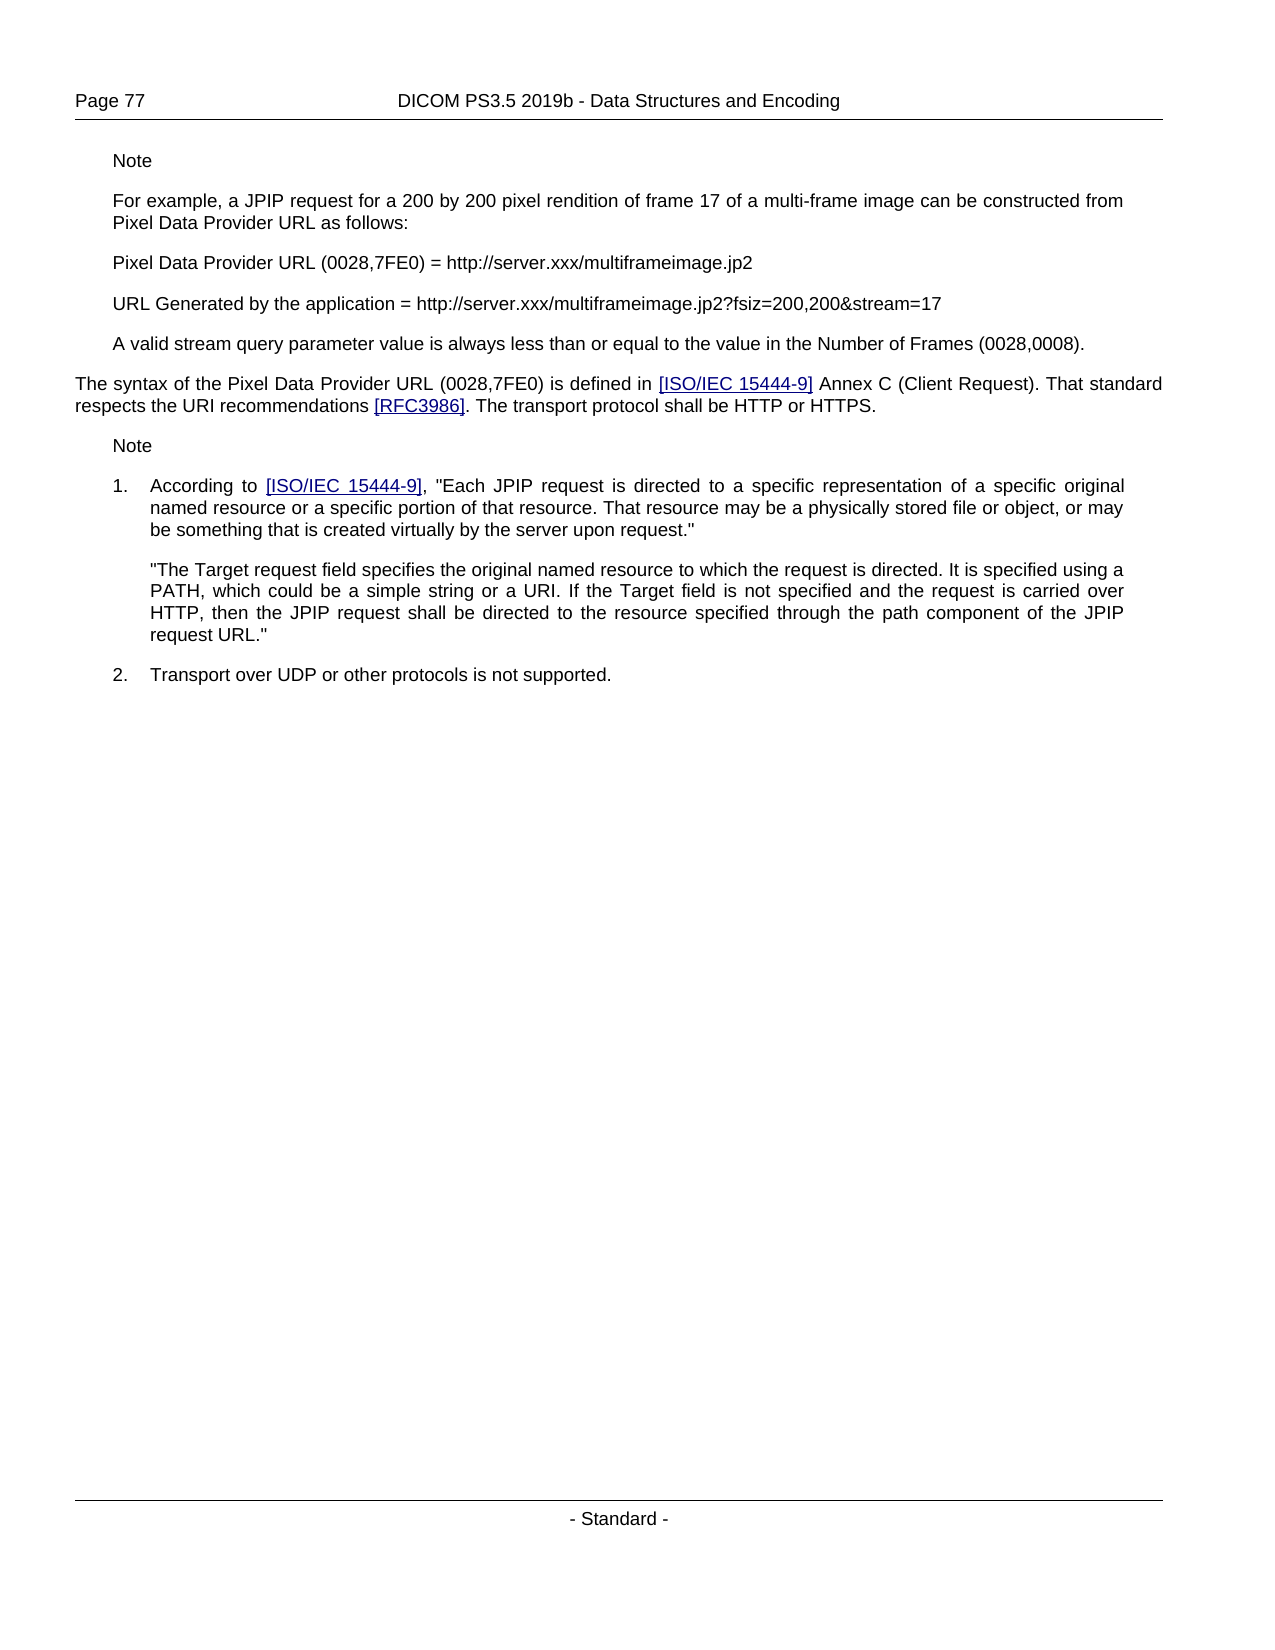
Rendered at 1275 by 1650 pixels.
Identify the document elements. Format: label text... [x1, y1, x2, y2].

text 2. Transport over UDP or other protocols is not supported. [112, 664, 1125, 685]
text Pixel Data Provider URL (0028,7FE0) = http://server.xxx/multiframeimage.jp2 [112, 252, 1125, 274]
text "The Target request field specifies the original named resource to which the request is directed. It is specified using a PATH, which could be a simple string or a URI. If the Target field is not specified and the request is carried over HTTP, then the JPIP request shall be directed to the resource specified through the path component of the JPIP request URL." [150, 559, 1125, 645]
text Note [112, 435, 1125, 457]
text Note [112, 150, 1125, 172]
text The syntax of the Pixel Data Provider URL (0028,7FE0) is defined in [ISO/IEC 15444-9] Annex C (Client Request). That standard respects the URI recommendations [RFC3986]. The transport protocol shall be HTTP or HTTPS. [75, 373, 1162, 416]
text URL Generated by the application = http://server.xxx/multiframeimage.jp2?fsiz=200,200&stream=17 [112, 292, 1125, 314]
text For example, a JPIP request for a 200 by 200 pixel rendition of frame 17 of a multi-frame image can be constructed from Pixel Data Provider URL as follows: [112, 190, 1125, 233]
text 1. According to [ISO/IEC 15444-9], "Each JPIP request is directed to a specific representation of a specific original named resource or a specific portion of that resource. That resource may be a physically stored file or object, or may be something that is created virtually by the server upon request." [112, 475, 1125, 540]
text A valid stream query parameter value is always less than or equal to the value in the Number of Frames (0028,0008). [112, 333, 1125, 354]
